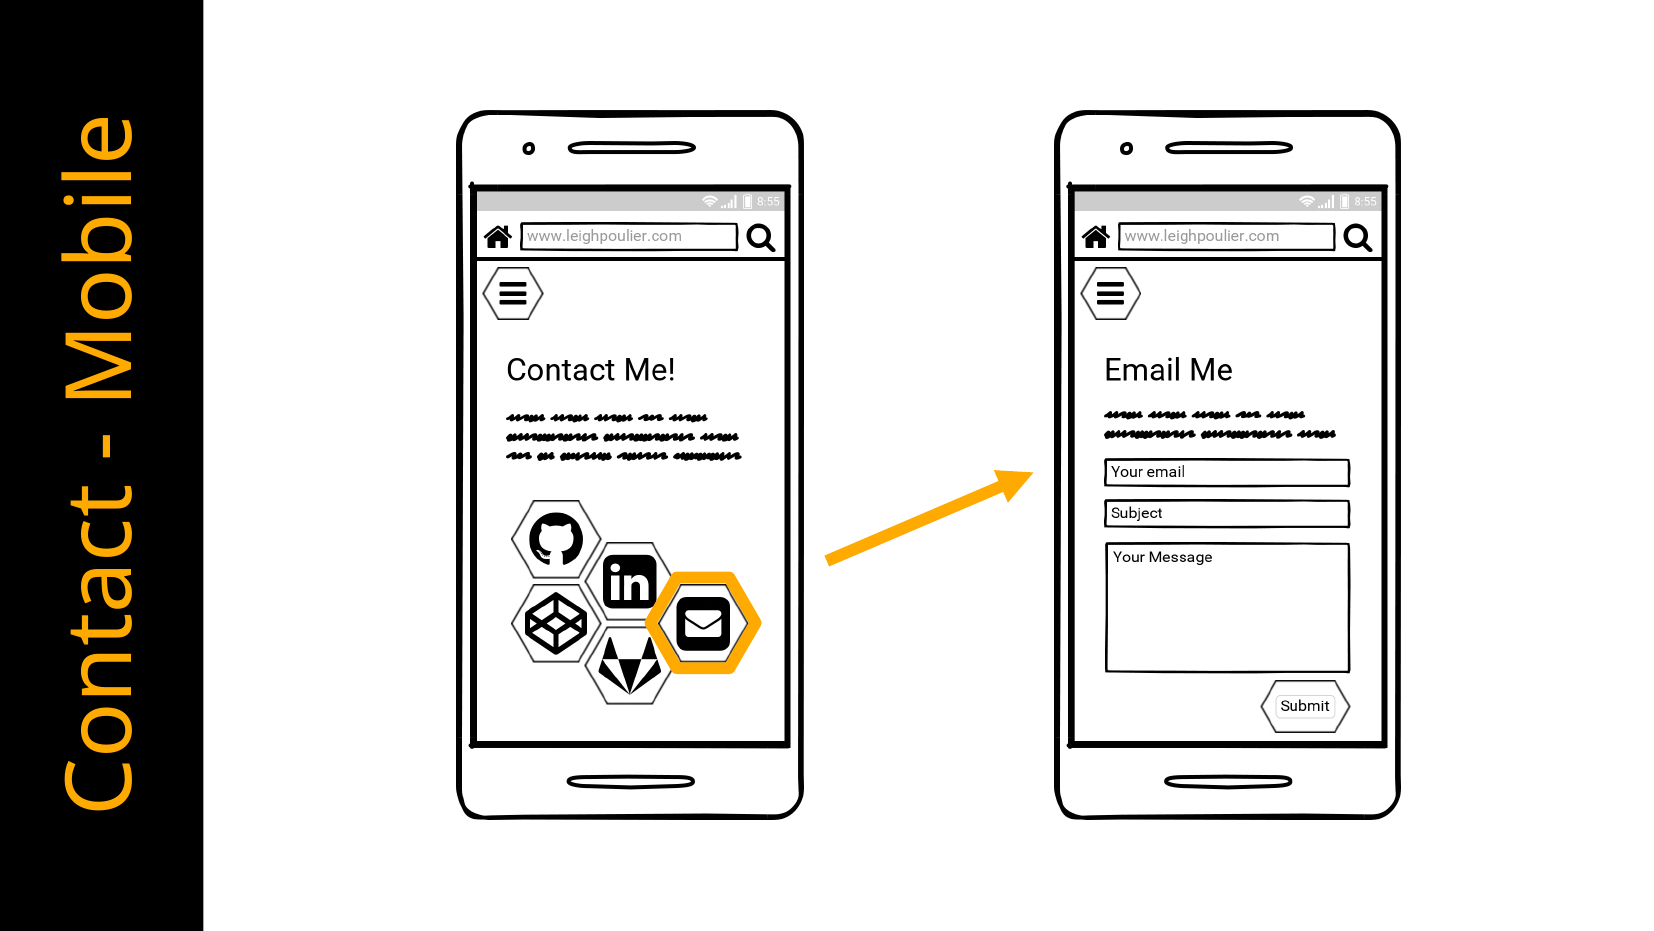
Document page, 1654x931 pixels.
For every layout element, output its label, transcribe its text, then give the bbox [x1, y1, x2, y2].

picture [455, 110, 804, 820]
title Contact - Mobile [0, 0, 204, 931]
picture [1053, 110, 1401, 820]
